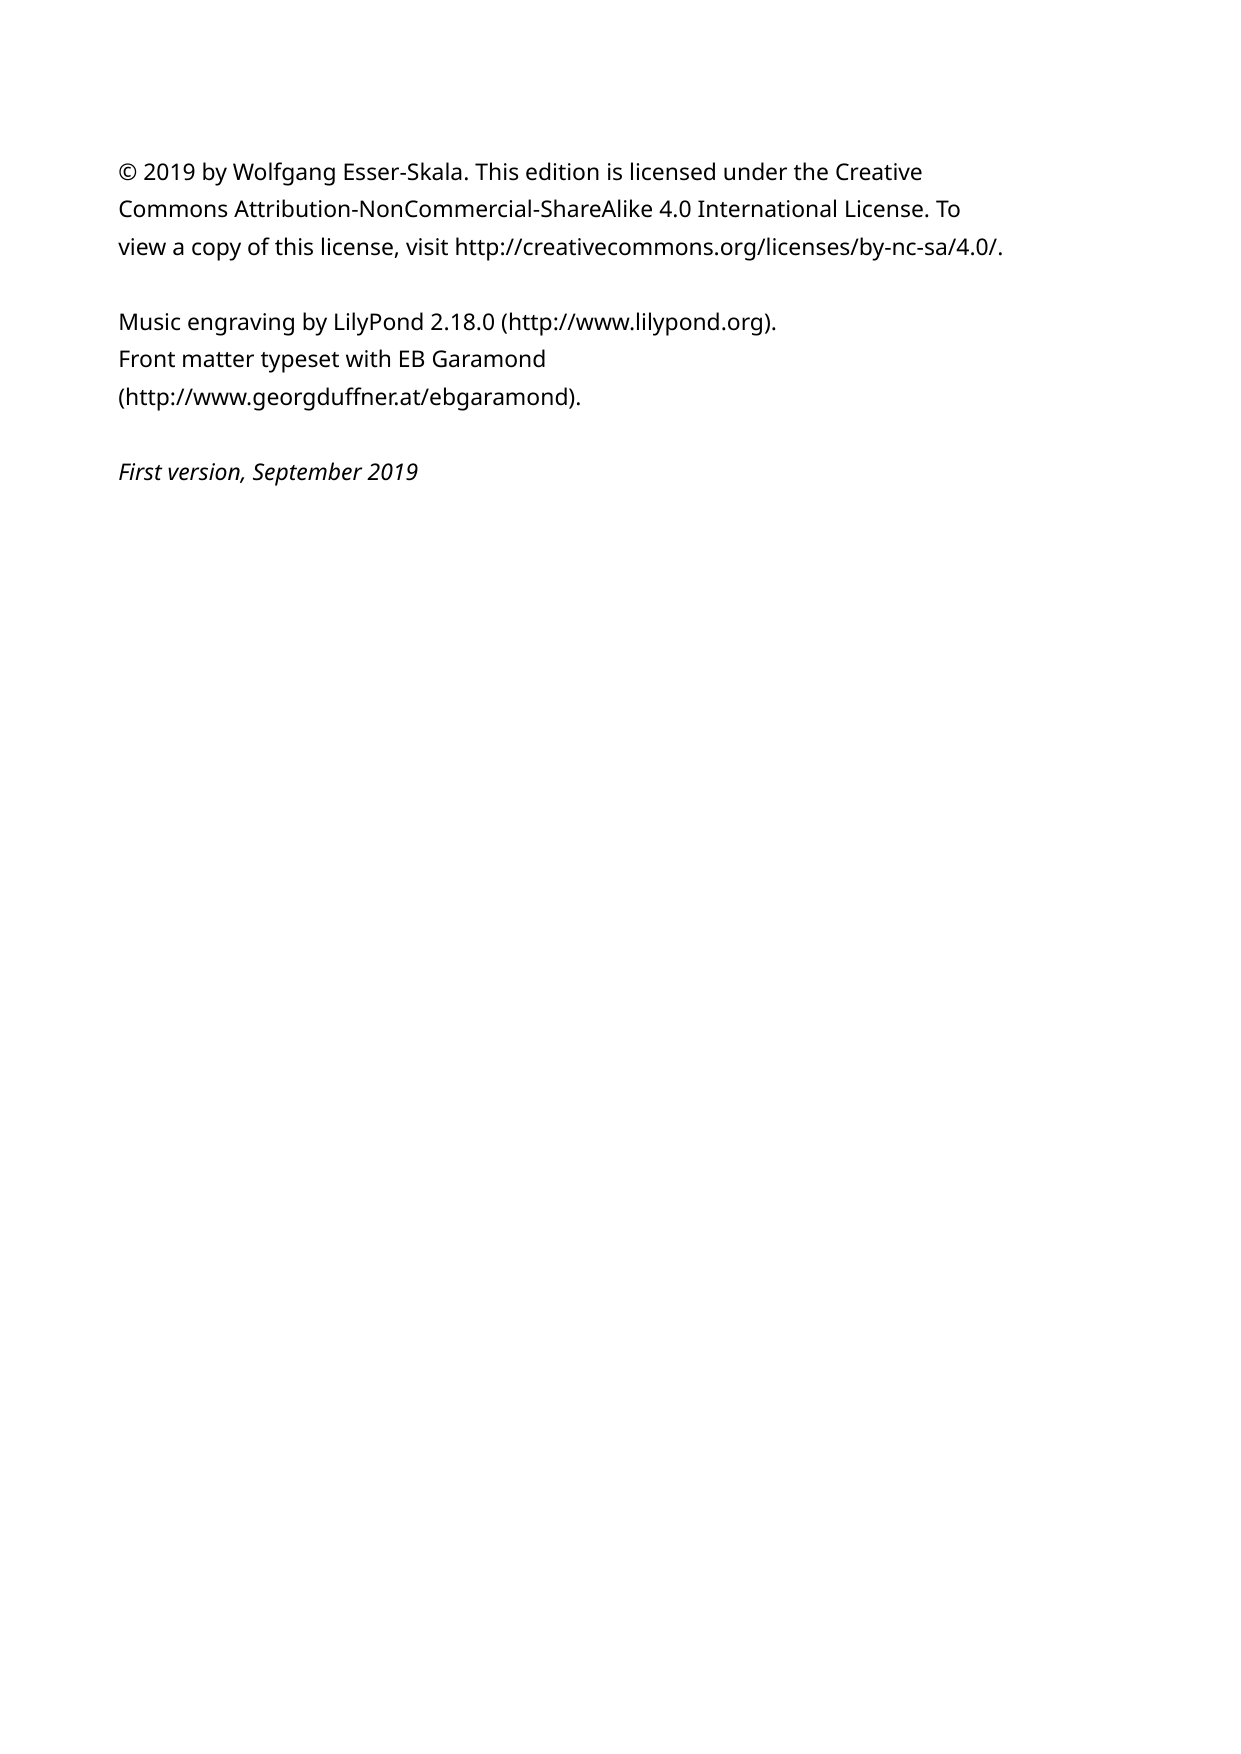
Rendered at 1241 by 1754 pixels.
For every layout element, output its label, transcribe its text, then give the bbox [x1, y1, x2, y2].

text Music engraving by LilyPond 2.18.0 (http://www.lilypond.org). Front matter typeset with EB Garamond (http://www.georgduffner.at/ebgaramond). [118, 306, 1004, 412]
text © 2019 by Wolfgang Esser-Skala. This edition is licensed under the Creative Commons Attribution-NonCommercial-ShareAlike 4.0 International License. To view a copy of this license, visit http://creativecommons.org/licenses/by-nc-sa/4.0/. [118, 156, 1004, 262]
text First version, September 2019 [118, 456, 1004, 487]
